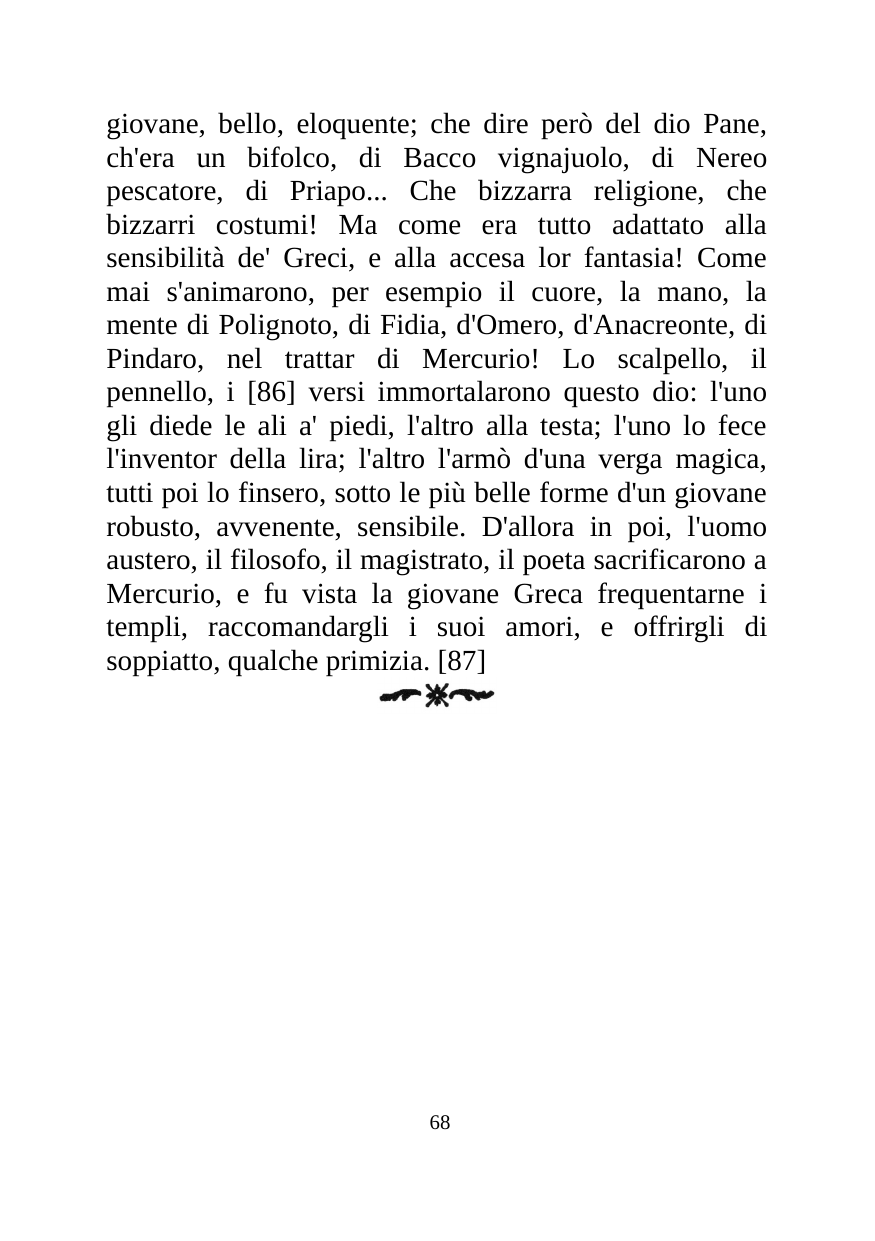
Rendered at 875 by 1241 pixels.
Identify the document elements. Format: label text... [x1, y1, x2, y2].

text giovane, bello, eloquente; che dire però del dio Pane, ch'era un bifolco, di Bacco vignajuolo, di Nereo pescatore, di Priapo... Che bizzarra religione, che bizzarri costumi! Ma come era tutto adattato alla sensibilità de' Greci, e alla accesa lor fantasia! Come mai s'animarono, per esempio il cuore, la mano, la mente di Polignoto, di Fidia, d'Omero, d'Anacreonte, di Pindaro, nel trattar di Mercurio! Lo scalpello, il pennello, i [86] versi immortalarono questo dio: l'uno gli diede le ali a' piedi, l'altro alla testa; l'uno lo fece l'inventor della lira; l'altro l'armò d'una verga magica, tutti poi lo finsero, sotto le più belle forme d'un giovane robusto, avvenente, sensibile. D'allora in poi, l'uomo austero, il filosofo, il magistrato, il poeta sacrificarono a Mercurio, e fu vista la giovane Greca frequentarne i templi, raccomandargli i suoi amori, e offrirgli di soppiatto, qualche primizia. [87] [106, 106, 768, 676]
picture [377, 677, 497, 714]
